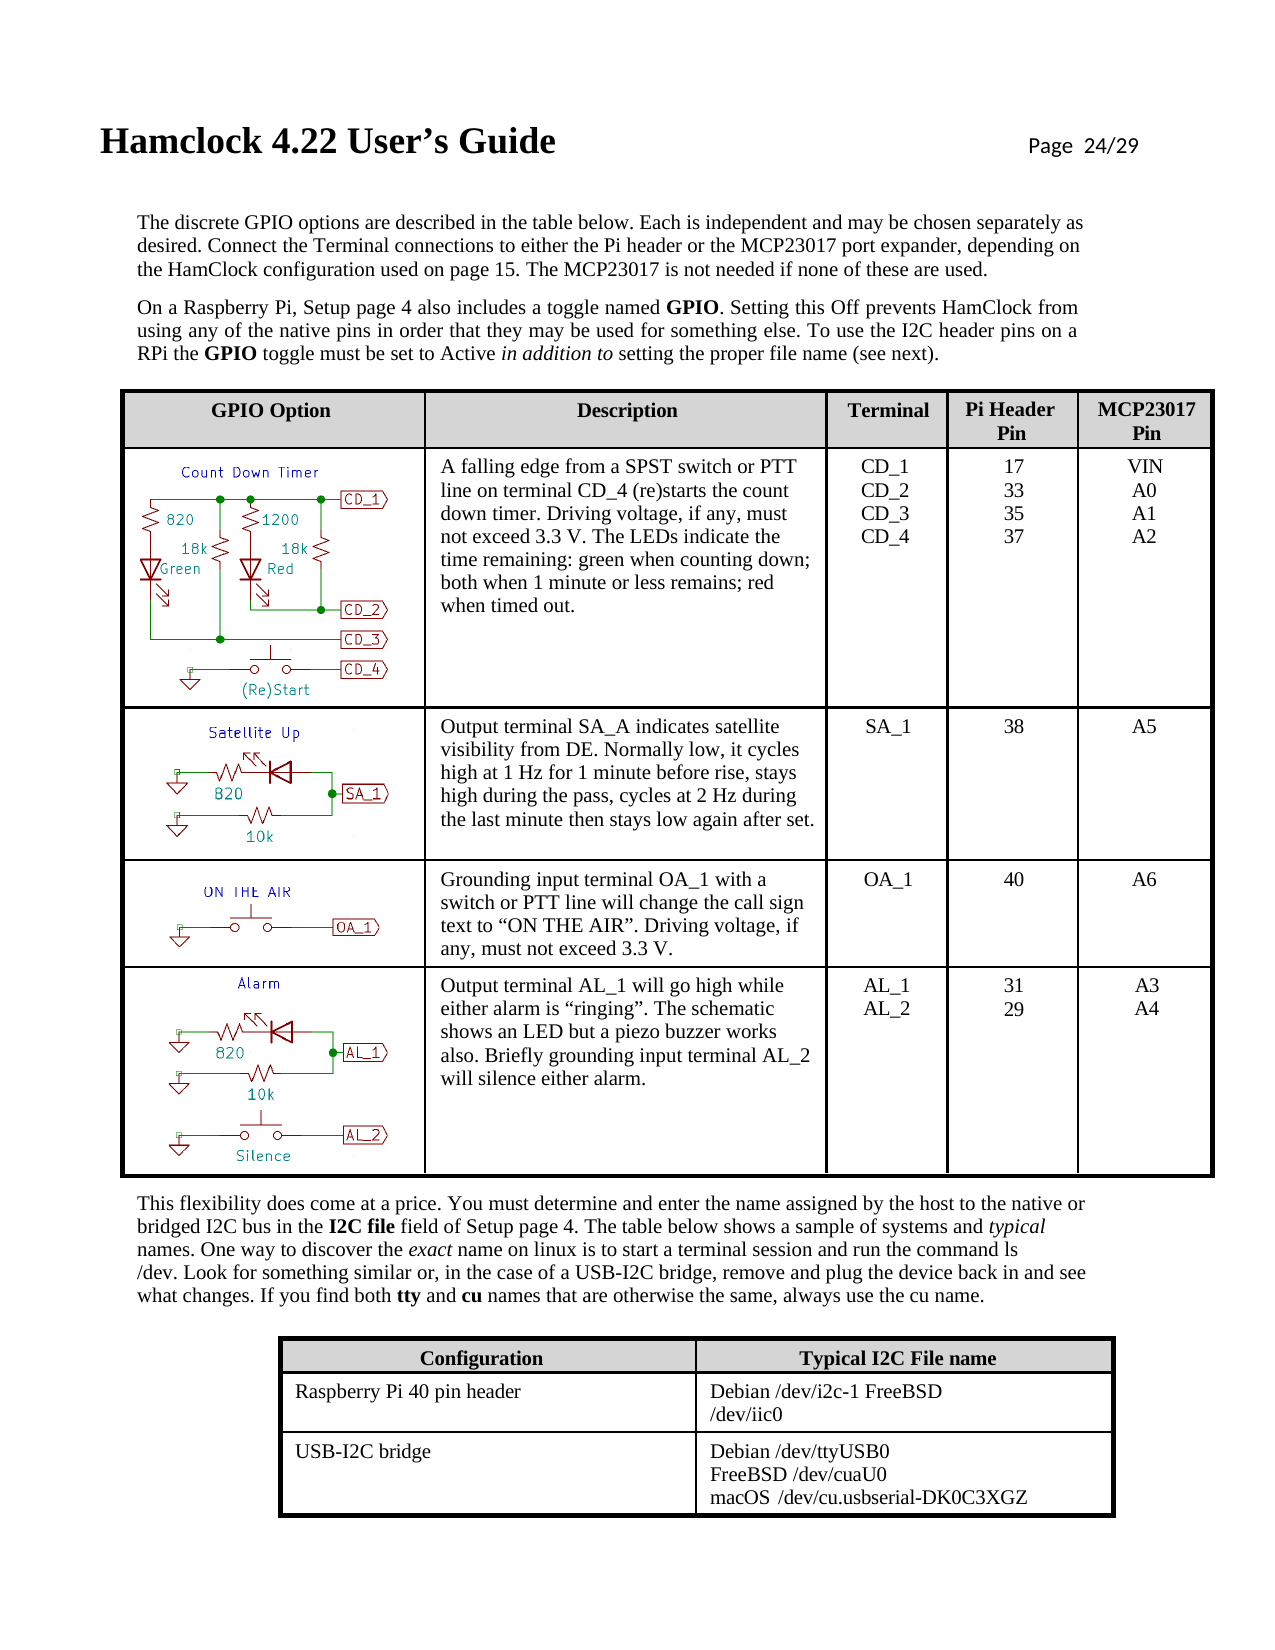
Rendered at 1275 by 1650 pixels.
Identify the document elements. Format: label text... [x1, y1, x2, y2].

text The discrete GPIO options are described in the table below. Each is independent and may be chosen separately as desired. Connect the Terminal connections to either the Pi header or the MCP23017 port expander, depending on the HamClock configuration used on page 15. The MCP23017 is not needed if none of these are used. [137, 211, 1100, 281]
text /dev. Look for something similar or, in the case of a USB-I2C bridge, remove and plug the device back in and see what changes. If you find both tty and cu names that are otherwise the same, always use the cu name. [137, 1261, 1108, 1307]
picture [140, 467, 391, 699]
table_cell Raspberry Pi 40 pin header [283, 1374, 695, 1431]
table_cell [125, 968, 424, 1173]
table_cell [125, 861, 424, 966]
picture [168, 977, 388, 1161]
table_cell [125, 709, 424, 859]
text On a Raspberry Pi, Setup page 4 also includes a toggle named GPIO. Setting this Off prevents HamClock from using any of the native pins in order that they may be used for something else. To use the I2C header pins on a RPi the GPIO toggle must be set to Active in addition to setting the proper file name (see next). [137, 296, 1078, 365]
table_cell VIN A0 A1 A2 [1079, 449, 1210, 706]
table_cell USB-I2C bridge [283, 1433, 695, 1513]
table_cell 31 29 [949, 968, 1077, 1173]
table_cell CD_1 CD_2 CD_3 CD_4 [828, 449, 946, 706]
picture [166, 727, 389, 842]
table_header Configuration [283, 1341, 695, 1371]
table_cell AL_1 AL_2 [828, 968, 946, 1173]
table_cell 17 33 35 37 [949, 449, 1077, 706]
table_cell A5 [1079, 709, 1210, 859]
table_cell A3 A4 [1079, 968, 1210, 1173]
table_cell A6 [1079, 861, 1210, 966]
picture [169, 887, 380, 947]
table_header MCP23017 Pin [1079, 393, 1210, 447]
table_cell A falling edge from a SPST switch or PTT line on terminal CD_4 (re)starts the count down timer. Driving voltage, if any, must not exceed 3.3 V. The LEDs indicate the time remaining: green when counting down; both when 1 minute or less remains; red when timed out. [426, 449, 825, 706]
table_cell SA_1 [828, 709, 946, 859]
table_header Typical I2C File name [697, 1341, 1111, 1371]
table_header Terminal [828, 393, 946, 447]
table_header Pi Header Pin [949, 393, 1077, 447]
table_cell Debian /dev/i2c-1 FreeBSD /dev/iic0 [697, 1374, 1111, 1431]
table_cell 38 [949, 709, 1077, 859]
table_cell [125, 449, 424, 706]
text This flexibility does come at a price. You must determine and enter the name assigned by the host to the native or bridged I2C bus in the I2C file field of Setup page 4. The table below shows a sample of systems and typical names. One way to discover the exact name on linux is to start a terminal session and run the command ls [137, 1192, 1100, 1261]
table_cell Debian /dev/ttyUSB0 FreeBSD /dev/cuaU0 macOS /dev/cu.usbserial-DK0C3XGZ [697, 1433, 1111, 1513]
table_cell Output terminal AL_1 will go high while either alarm is “ringing”. The schematic shows an LED but a piezo buzzer works also. Briefly grounding input terminal AL_2 will silence either alarm. [426, 968, 825, 1173]
table_cell 40 [949, 861, 1077, 966]
table_cell Grounding input terminal OA_1 with a switch or PTT line will change the call sign text to “ON THE AIR”. Driving voltage, if any, must not exceed 3.3 V. [426, 861, 825, 966]
table_header Description [426, 393, 825, 447]
table_cell Output terminal SA_A indicates satellite visibility from DE. Normally low, it cycles high at 1 Hz for 1 minute before rise, stays high during the pass, cycles at 2 Hz during the last minute then stays low again after set. [426, 709, 825, 859]
table_cell OA_1 [828, 861, 946, 966]
table_header GPIO Option [125, 393, 424, 447]
